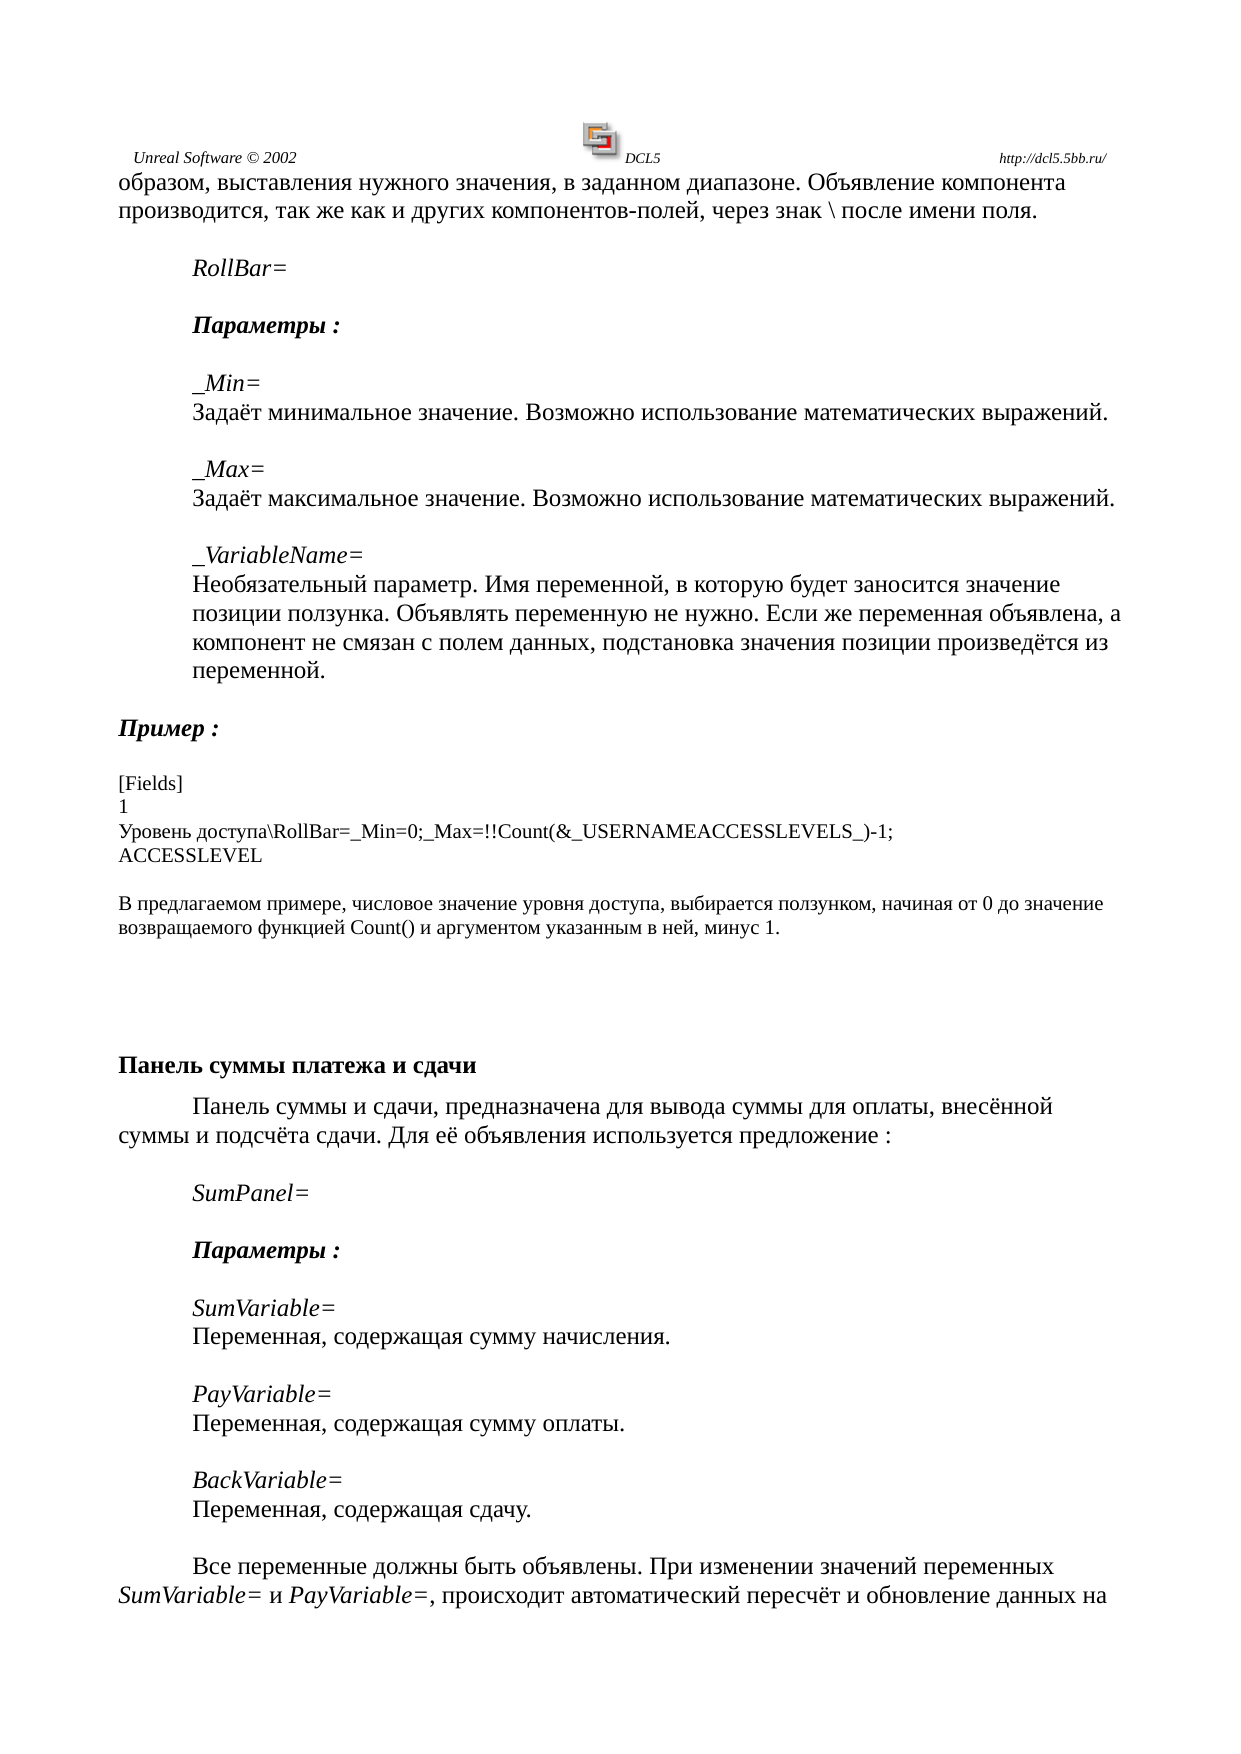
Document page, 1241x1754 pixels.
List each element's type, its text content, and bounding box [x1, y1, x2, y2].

text Параметры : [118, 310, 1122, 339]
text Переменная, содержащая сумму оплаты. [118, 1408, 1122, 1436]
picture [579, 118, 625, 164]
text _Max= [118, 454, 1122, 483]
text SumPanel= [118, 1178, 1122, 1206]
text RollBar= [118, 253, 1122, 282]
text _Min= [118, 368, 1122, 397]
text Переменная, содержащая сдачу. [118, 1494, 1122, 1523]
text Задаёт минимальное значение. Возможно использование математических выражений. [118, 397, 1122, 425]
text Переменная, содержащая сумму начисления. [118, 1321, 1122, 1350]
text PayVariable= [118, 1379, 1122, 1408]
text BackVariable= [118, 1465, 1122, 1494]
text образом, выставления нужного значения, в заданном диапазоне. Объявление компонента производится, так же как и других компонентов-полей, через знак \ после имени поля. [118, 167, 1122, 224]
text Панель суммы и сдачи, предназначена для вывода суммы для оплаты, внесённой суммы и подсчёта сдачи. Для её объявления используется предложение : [118, 1091, 1122, 1149]
text Параметры : [118, 1235, 1122, 1264]
text ACCESSLEVEL [118, 843, 1122, 867]
text Необязательный параметр. Имя переменной, в которую будет заносится значение позиции ползунка. Объявлять переменную не нужно. Если же переменная объявлена, а компонент не смязан с полем данных, подстановка значения позиции произведётся из переменной. [118, 569, 1122, 684]
text Задаёт максимальное значение. Возможно использование математических выражений. [118, 483, 1122, 512]
text Все переменные должны быть объявлены. При изменении значений переменных SumVariable= и PayVariable=, происходит автоматический пересчёт и обновление данных на [118, 1551, 1122, 1609]
text 1 [118, 794, 1122, 818]
text SumVariable= [118, 1293, 1122, 1321]
text [Fields] [118, 770, 1122, 794]
text Уровень доступа\RollBar=_Min=0;_Max=!!Count(&_USERNAMEACCESSLEVELS_)-1; [118, 818, 1122, 843]
text В предлагаемом примере, числовое значение уровня доступа, выбирается ползунком, начиная от 0 до значение возвращаемого функцией Count() и аргументом указанным в ней, минус 1. [118, 891, 1122, 939]
text _VariableName= [118, 540, 1122, 569]
subtitle Панель суммы платежа и сдачи [118, 1050, 1122, 1079]
text Пример : [118, 713, 1122, 742]
